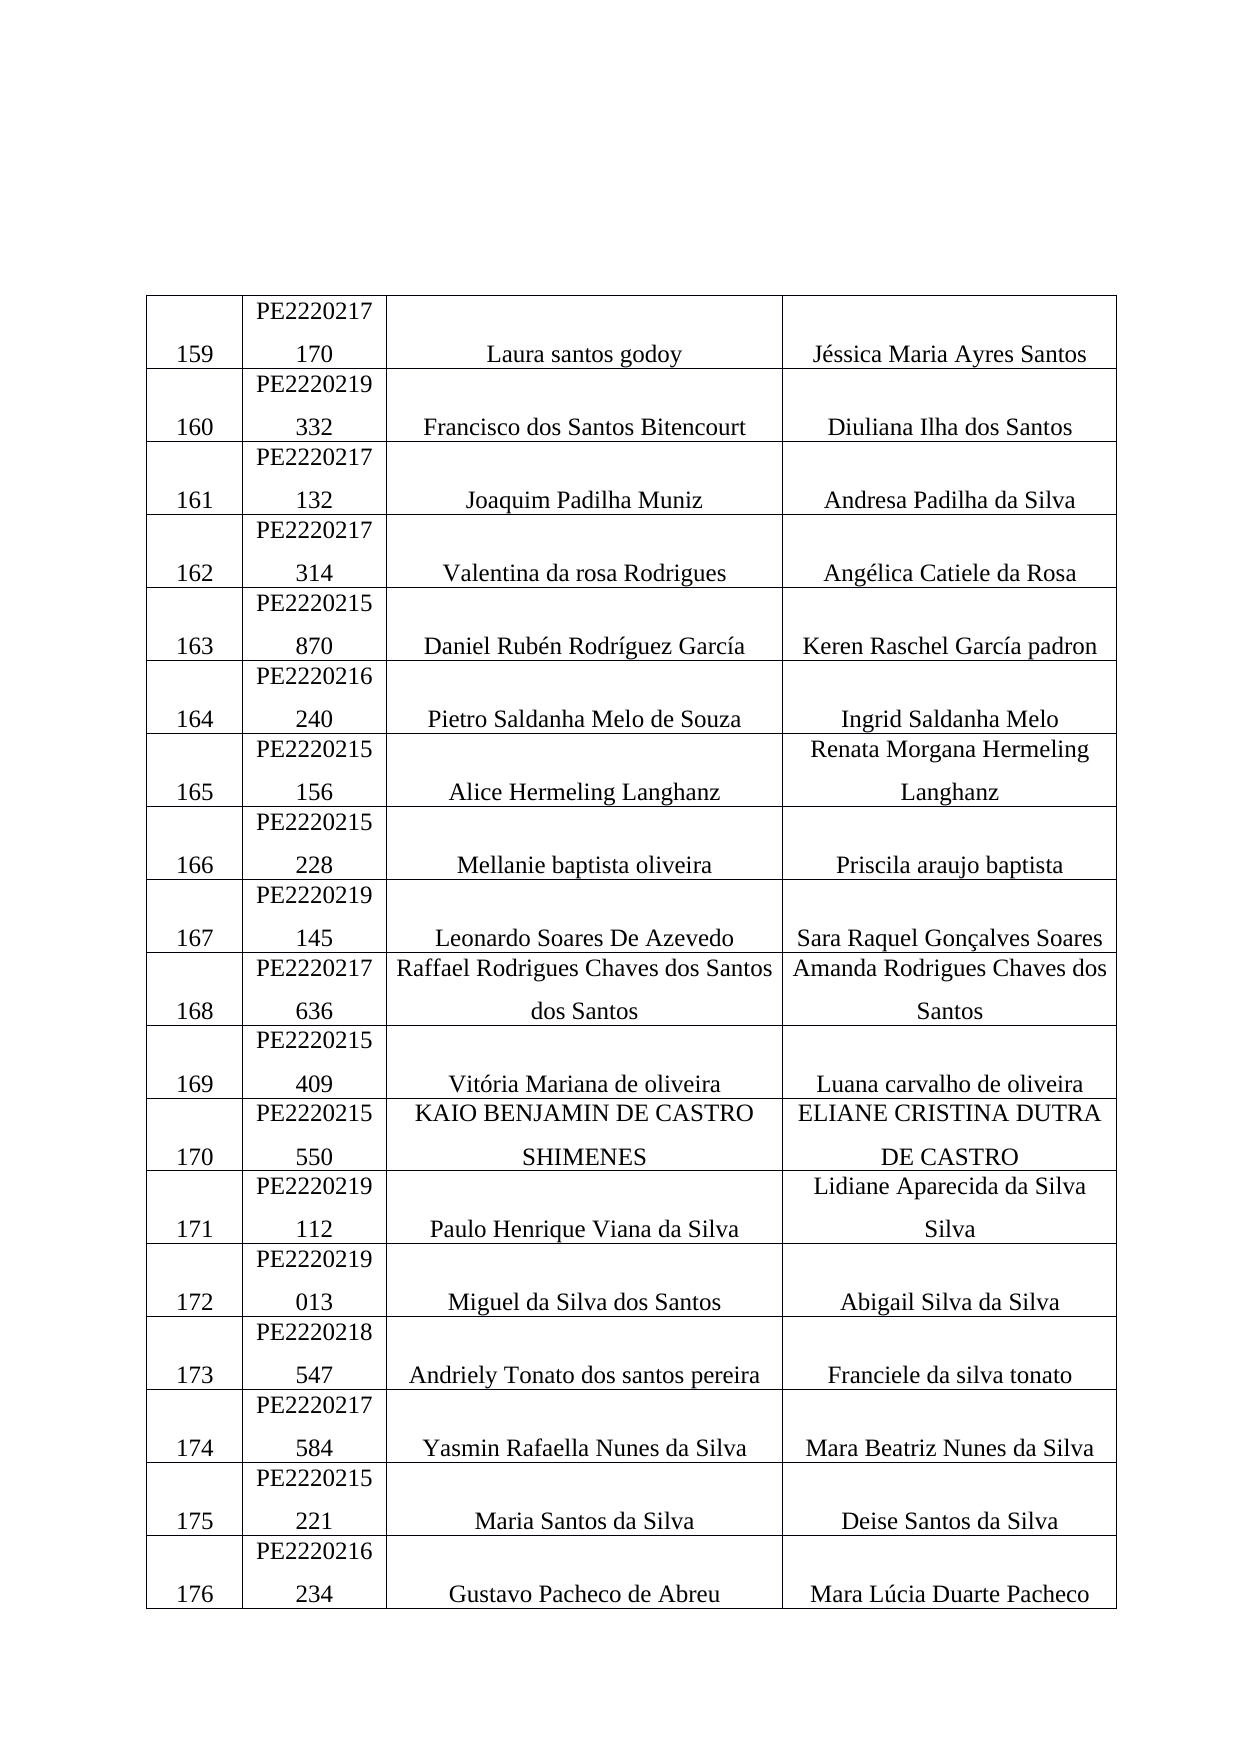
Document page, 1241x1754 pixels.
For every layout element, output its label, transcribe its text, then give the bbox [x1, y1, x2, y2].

table_cell 169 [147, 1026, 242, 1097]
table_cell Deise Santos da Silva [783, 1463, 1116, 1535]
table_cell PE2220215221 [243, 1463, 386, 1535]
table_cell Maria Santos da Silva [387, 1463, 782, 1535]
table_cell Laura santos godoy [387, 296, 782, 368]
table_cell PE2220219145 [243, 880, 386, 952]
table_cell PE2220216234 [243, 1536, 386, 1608]
table_cell 161 [147, 442, 242, 514]
table_cell Franciele da silva tonato [783, 1317, 1116, 1389]
table_cell 171 [147, 1171, 242, 1243]
table_cell 165 [147, 734, 242, 806]
table_cell Miguel da Silva dos Santos [387, 1244, 782, 1316]
table_cell Yasmin Rafaella Nunes da Silva [387, 1390, 782, 1462]
table_cell Alice Hermeling Langhanz [387, 734, 782, 806]
table_cell Paulo Henrique Viana da Silva [387, 1171, 782, 1243]
table_cell Mara Lúcia Duarte Pacheco [783, 1536, 1116, 1608]
table_cell PE2220215409 [243, 1026, 386, 1097]
table_cell PE2220215870 [243, 588, 386, 660]
table_cell PE2220219013 [243, 1244, 386, 1316]
table_cell PE2220217314 [243, 515, 386, 587]
table_cell 167 [147, 880, 242, 952]
table_cell Leonardo Soares De Azevedo [387, 880, 782, 952]
table_cell Mara Beatriz Nunes da Silva [783, 1390, 1116, 1462]
table_cell 176 [147, 1536, 242, 1608]
table_cell PE2220215550 [243, 1099, 386, 1170]
table_cell Lidiane Aparecida da Silva Silva [783, 1171, 1116, 1243]
table_cell Valentina da rosa Rodrigues [387, 515, 782, 587]
table_cell Raffael Rodrigues Chaves dos Santos dos Santos [387, 953, 782, 1024]
table_cell Joaquim Padilha Muniz [387, 442, 782, 514]
table_cell Jéssica Maria Ayres Santos [783, 296, 1116, 368]
table_cell PE2220219332 [243, 369, 386, 441]
table_cell 170 [147, 1099, 242, 1170]
table_cell 172 [147, 1244, 242, 1316]
table_cell PE2220215228 [243, 807, 386, 879]
table_cell Luana carvalho de oliveira [783, 1026, 1116, 1097]
table_cell Angélica Catiele da Rosa [783, 515, 1116, 587]
table_cell KAIO BENJAMIN DE CASTRO SHIMENES [387, 1099, 782, 1170]
table_cell Diuliana Ilha dos Santos [783, 369, 1116, 441]
table_cell PE2220217132 [243, 442, 386, 514]
table_cell PE2220217636 [243, 953, 386, 1024]
table_cell Mellanie baptista oliveira [387, 807, 782, 879]
table_cell Abigail Silva da Silva [783, 1244, 1116, 1316]
table_cell 163 [147, 588, 242, 660]
table_cell PE2220218547 [243, 1317, 386, 1389]
table_cell PE2220216240 [243, 661, 386, 733]
table_cell Renata Morgana Hermeling Langhanz [783, 734, 1116, 806]
table_cell Pietro Saldanha Melo de Souza [387, 661, 782, 733]
table_cell PE2220219112 [243, 1171, 386, 1243]
table_cell ELIANE CRISTINA DUTRA DE CASTRO [783, 1099, 1116, 1170]
table_cell 174 [147, 1390, 242, 1462]
table_cell PE2220217584 [243, 1390, 386, 1462]
table_cell 175 [147, 1463, 242, 1535]
table_cell Priscila araujo baptista [783, 807, 1116, 879]
table_cell Keren Raschel García padron [783, 588, 1116, 660]
table_cell Andresa Padilha da Silva [783, 442, 1116, 514]
table_cell 168 [147, 953, 242, 1024]
table_cell PE2220217170 [243, 296, 386, 368]
table_cell Vitória Mariana de oliveira [387, 1026, 782, 1097]
table_cell 159 [147, 296, 242, 368]
table_cell PE2220215156 [243, 734, 386, 806]
table_cell 173 [147, 1317, 242, 1389]
table_cell Francisco dos Santos Bitencourt [387, 369, 782, 441]
table_cell Sara Raquel Gonçalves Soares [783, 880, 1116, 952]
table_cell Daniel Rubén Rodríguez García [387, 588, 782, 660]
table_cell 164 [147, 661, 242, 733]
table_cell 160 [147, 369, 242, 441]
table_cell Ingrid Saldanha Melo [783, 661, 1116, 733]
table_cell Gustavo Pacheco de Abreu [387, 1536, 782, 1608]
table_cell 162 [147, 515, 242, 587]
table_cell 166 [147, 807, 242, 879]
table_cell Andriely Tonato dos santos pereira [387, 1317, 782, 1389]
table_cell Amanda Rodrigues Chaves dos Santos [783, 953, 1116, 1024]
